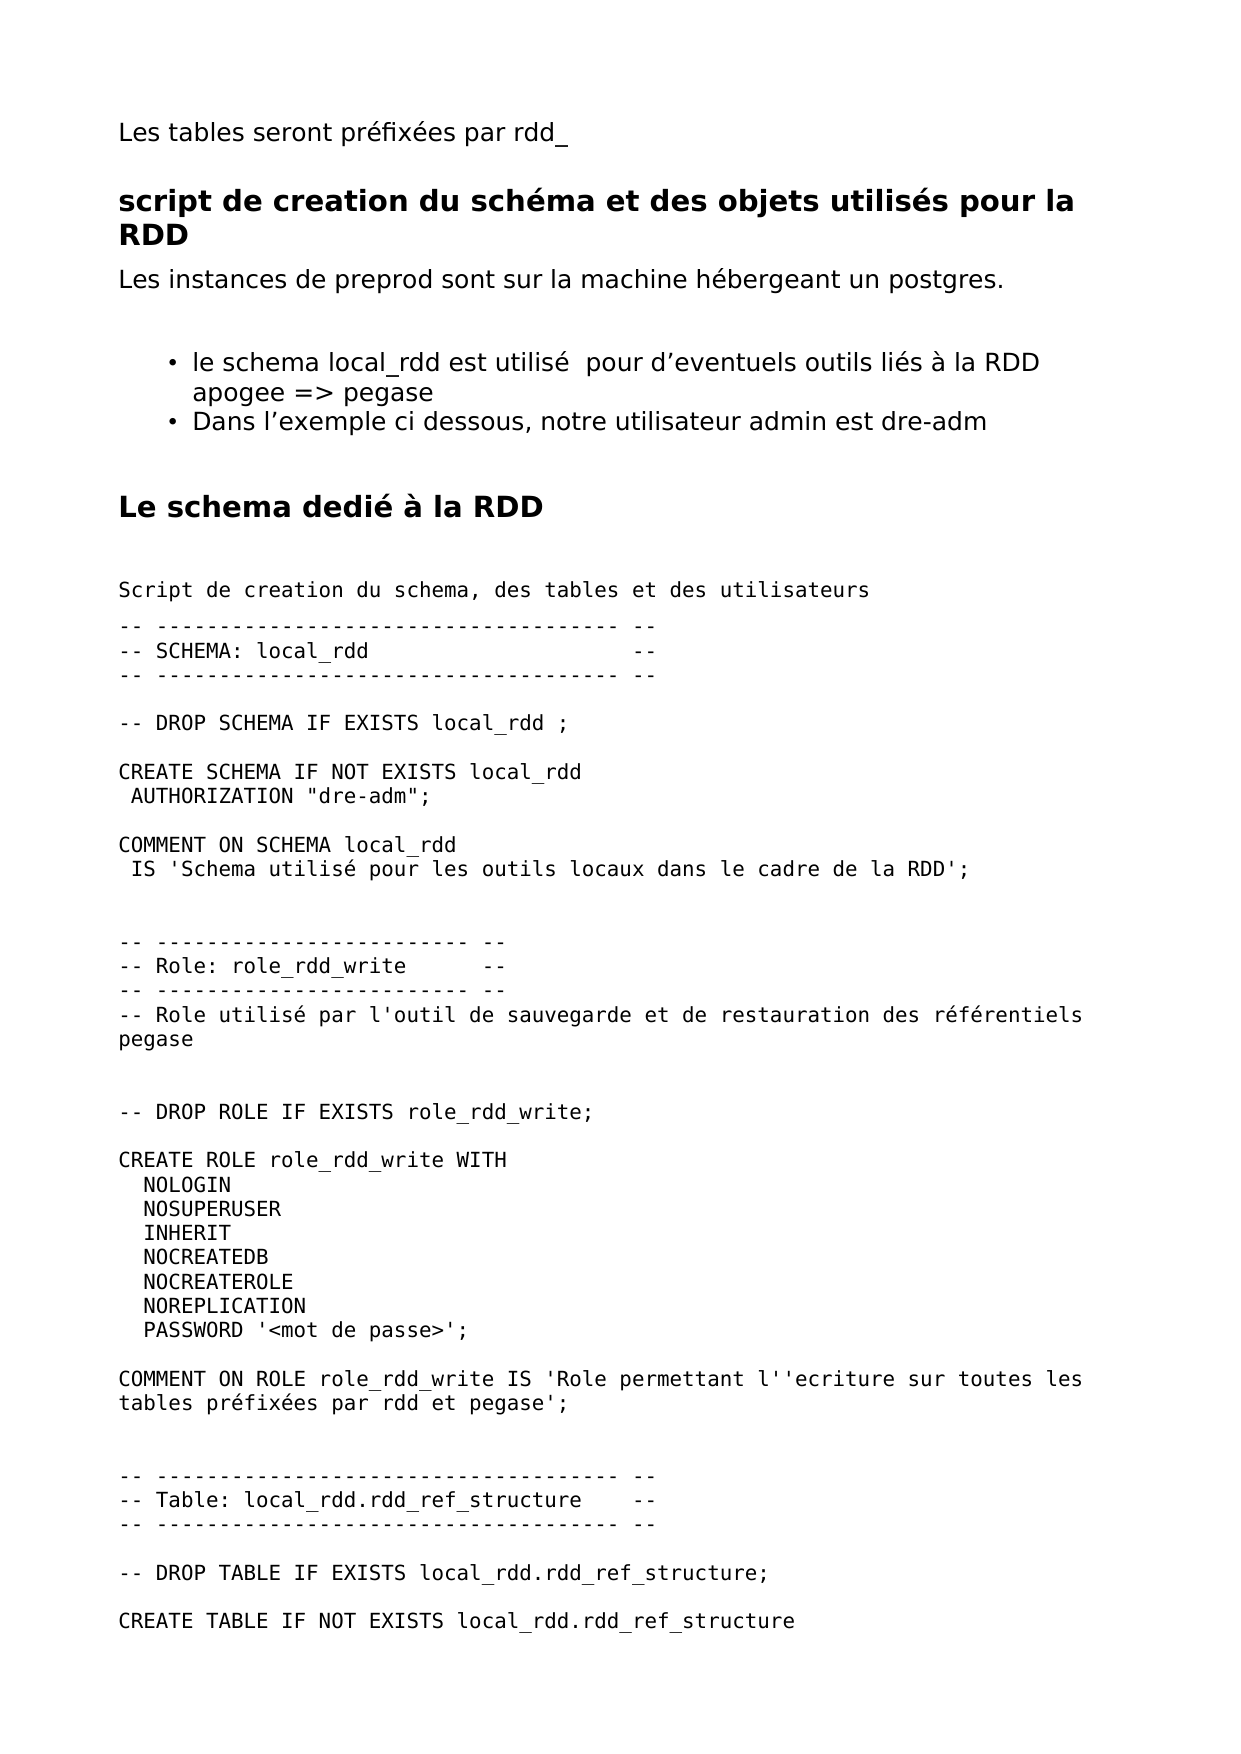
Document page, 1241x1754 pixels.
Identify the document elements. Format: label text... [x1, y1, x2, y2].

text Les tables seront préfixées par rdd_ [118, 118, 1122, 147]
list le schema local_rdd est utilisé pour d’eventuels outils liés à la RDD apogee => pegase [177, 348, 1122, 407]
text Les instances de preprod sont sur la machine hébergeant un postgres. [118, 265, 1122, 294]
text -- ------------------------------------- -- -- SCHEMA: local_rdd -- -- ------------------------------------- -- -- DROP SCHEMA IF EXISTS local_rdd ; CREATE SCHEMA IF NOT EXISTS local_rdd AUTHORIZATION "dre-adm"; COMMENT ON SCHEMA local_rdd IS 'Schema utilisé pour les outils locaux dans le cadre de la RDD'; -- ------------------------- -- -- Role: role_rdd_write -- -- ------------------------- -- -- Role utilisé par l'outil de sauvegarde et de restauration des référentiels pegase -- DROP ROLE IF EXISTS role_rdd_write; CREATE ROLE role_rdd_write WITH NOLOGIN NOSUPERUSER INHERIT NOCREATEDB NOCREATEROLE NOREPLICATION PASSWORD '<mot de passe>'; COMMENT ON ROLE role_rdd_write IS 'Role permettant l''ecriture sur toutes les tables préfixées par rdd et pegase'; -- ------------------------------------- -- -- Table: local_rdd.rdd_ref_structure -- -- ------------------------------------- -- -- DROP TABLE IF EXISTS local_rdd.rdd_ref_structure; CREATE TABLE IF NOT EXISTS local_rdd.rdd_ref_structure [118, 614, 1122, 1634]
subtitle Le schema dedié à la RDD [118, 490, 1122, 524]
list Dans l’exemple ci dessous, notre utilisateur admin est dre-adm [177, 407, 1122, 436]
text Script de creation du schema, des tables et des utilisateurs [118, 578, 1122, 603]
subtitle script de creation du schéma et des objets utilisés pour la RDD [118, 185, 1122, 253]
